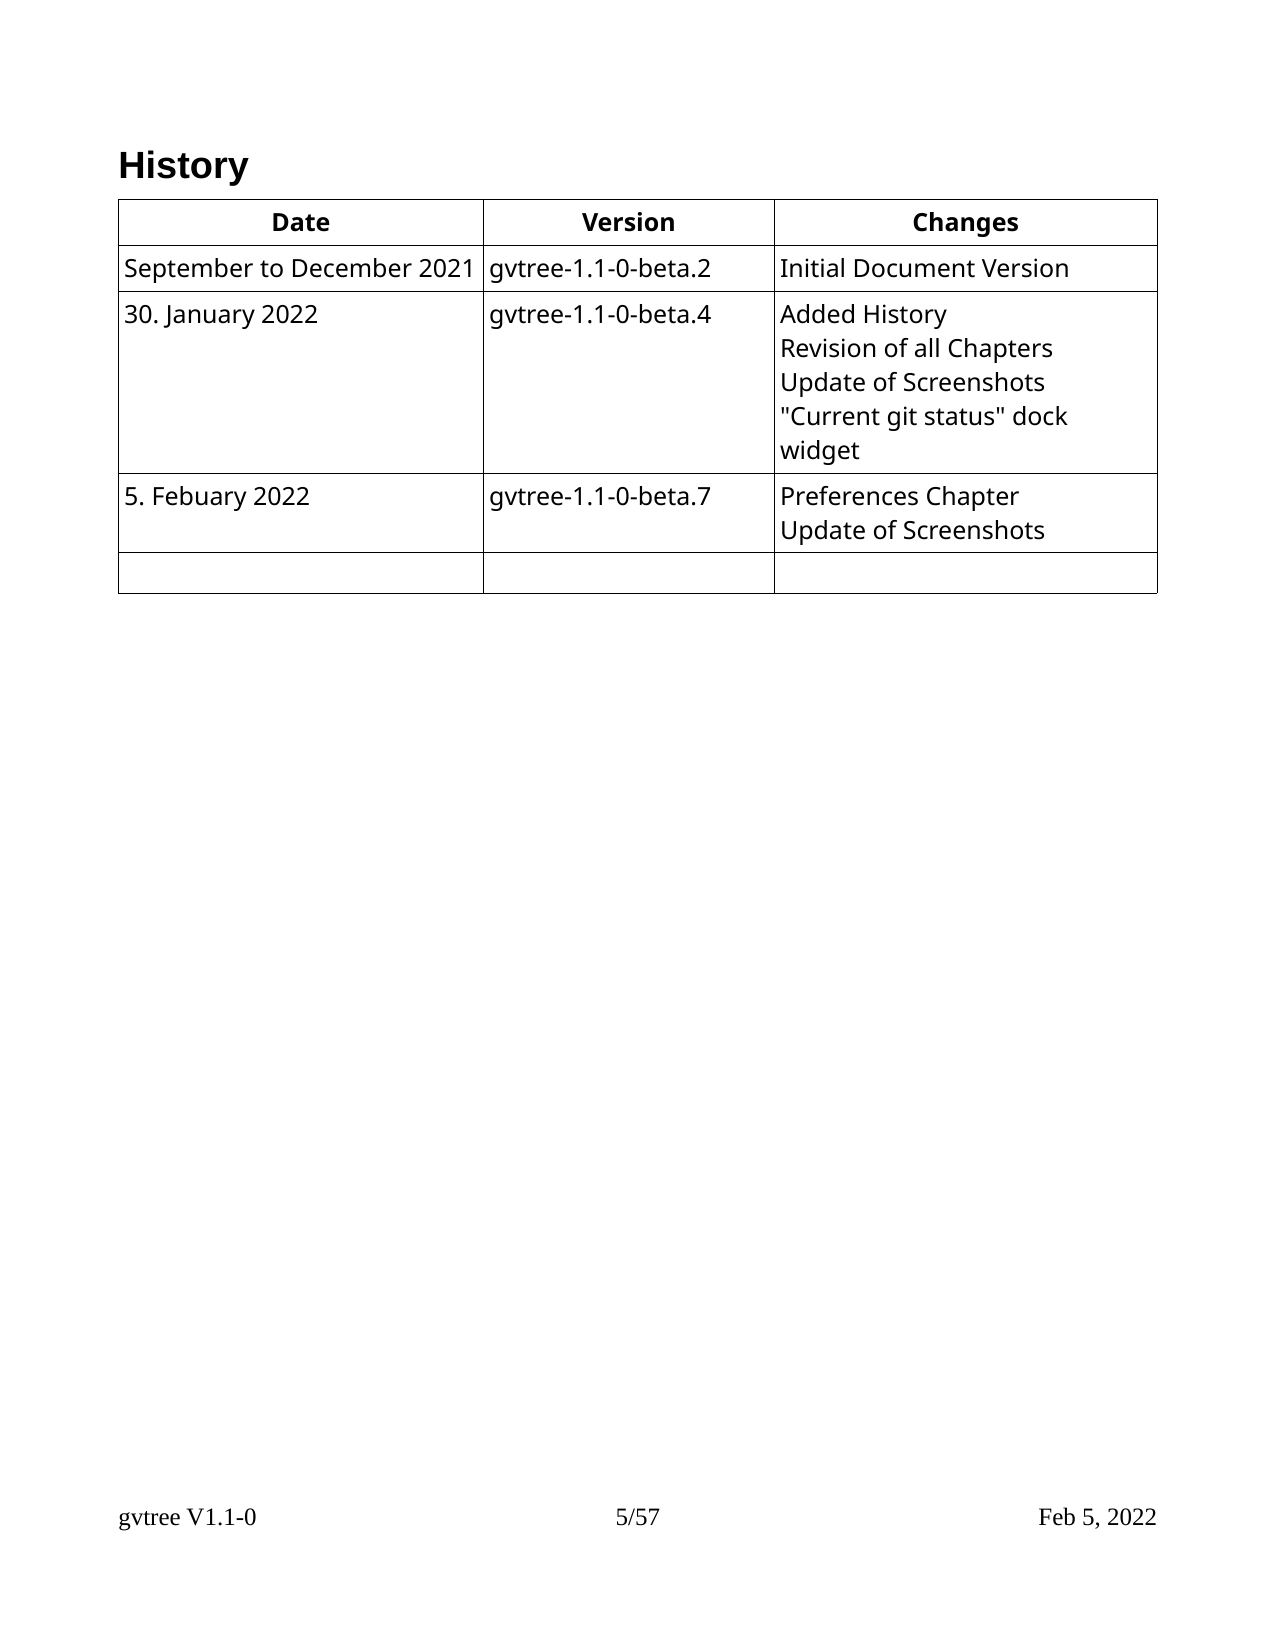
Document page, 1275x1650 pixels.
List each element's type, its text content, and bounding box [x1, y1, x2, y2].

table_header Version [484, 200, 774, 245]
table_cell Added History Revision of all Chapters Update of Screenshots "Current git status" dock widget [775, 292, 1157, 472]
table_header Date [119, 200, 483, 245]
table_cell 30. January 2022 [119, 292, 483, 472]
table_cell Preferences Chapter Update of Screenshots [775, 474, 1157, 552]
table_cell [775, 553, 1157, 592]
table_cell [119, 553, 483, 592]
table_cell gvtree-1.1-0-beta.2 [484, 246, 774, 291]
table_cell [484, 553, 774, 592]
table_cell gvtree-1.1-0-beta.4 [484, 292, 774, 472]
table_cell Initial Document Version [775, 246, 1157, 291]
table_cell 5. Febuary 2022 [119, 474, 483, 552]
table_cell gvtree-1.1-0-beta.7 [484, 474, 774, 552]
table_cell September to December 2021 [119, 246, 483, 291]
table_header Changes [775, 200, 1157, 245]
subtitle History [118, 143, 1157, 187]
